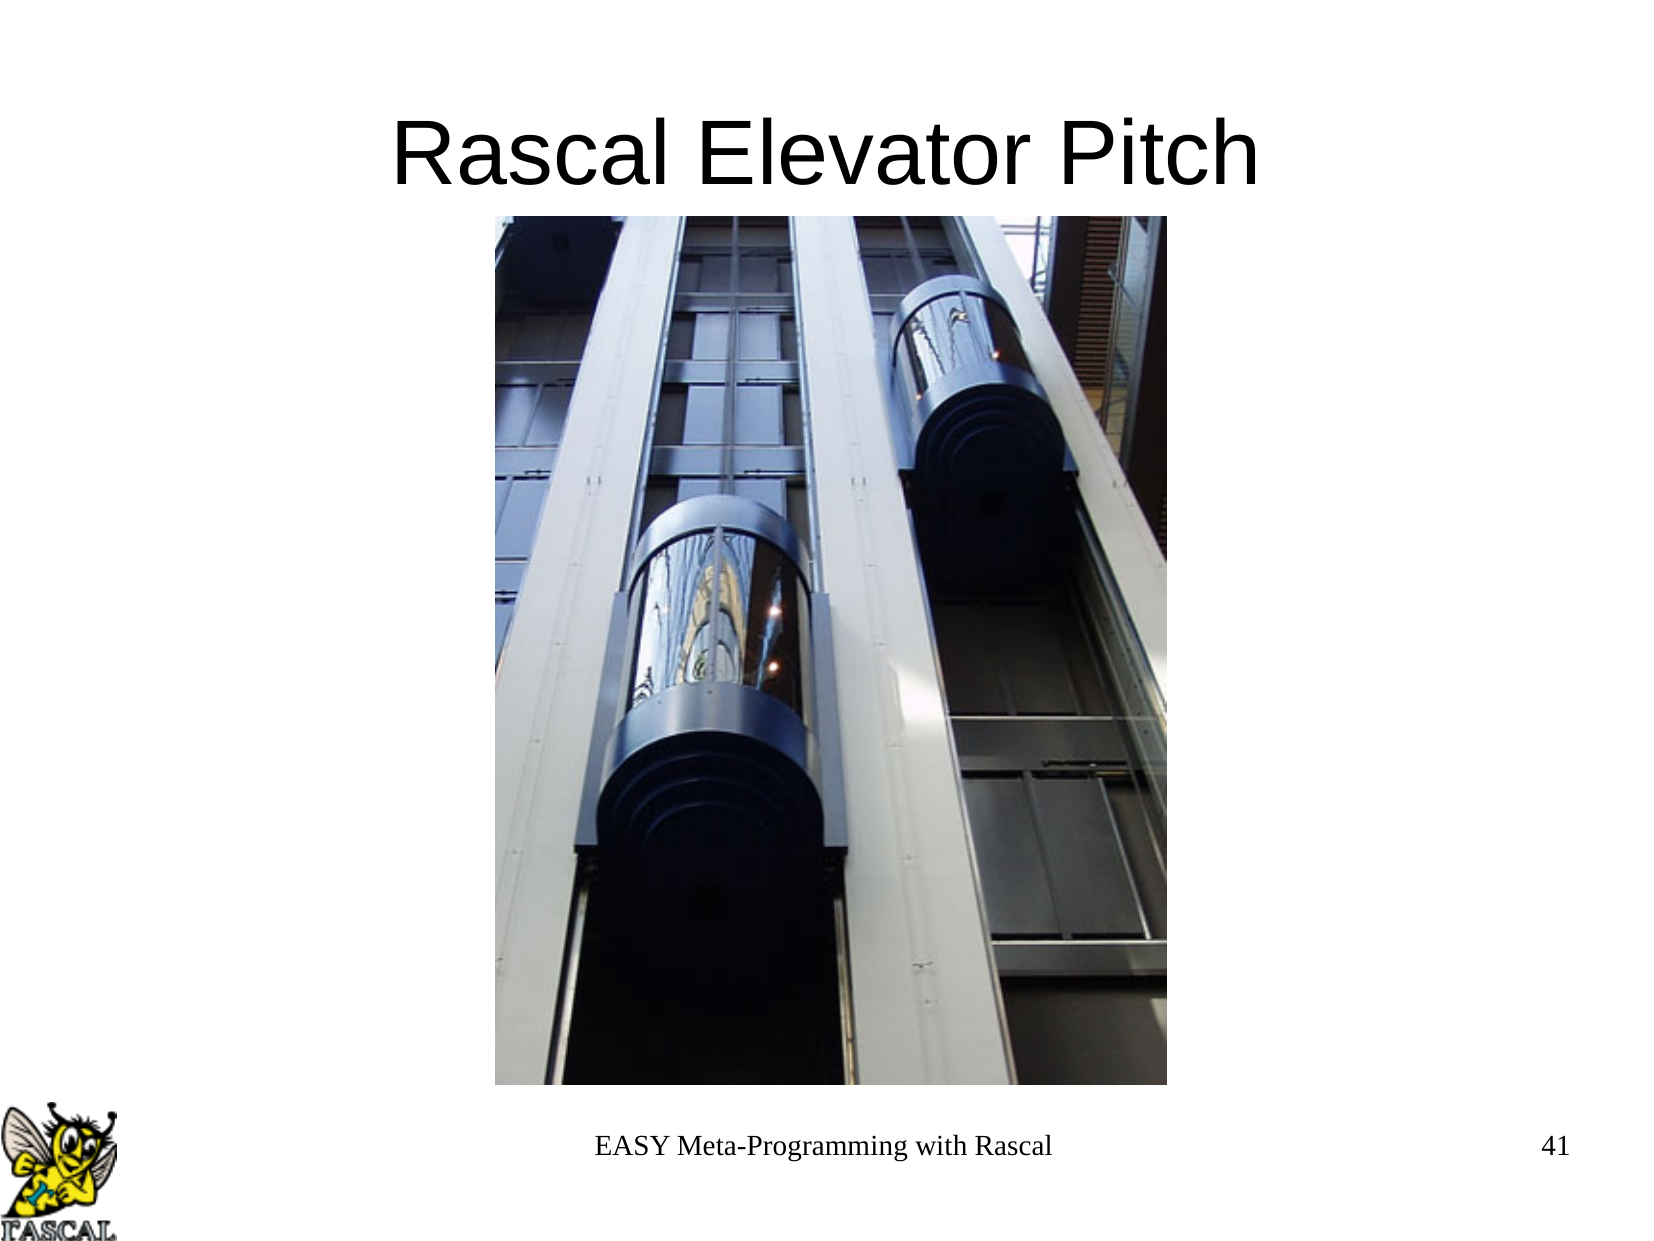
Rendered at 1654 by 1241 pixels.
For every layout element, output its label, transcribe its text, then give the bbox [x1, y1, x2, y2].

title Rascal Elevator Pitch [82, 49, 1571, 257]
picture [495, 216, 1167, 1085]
picture [0, 1102, 117, 1241]
